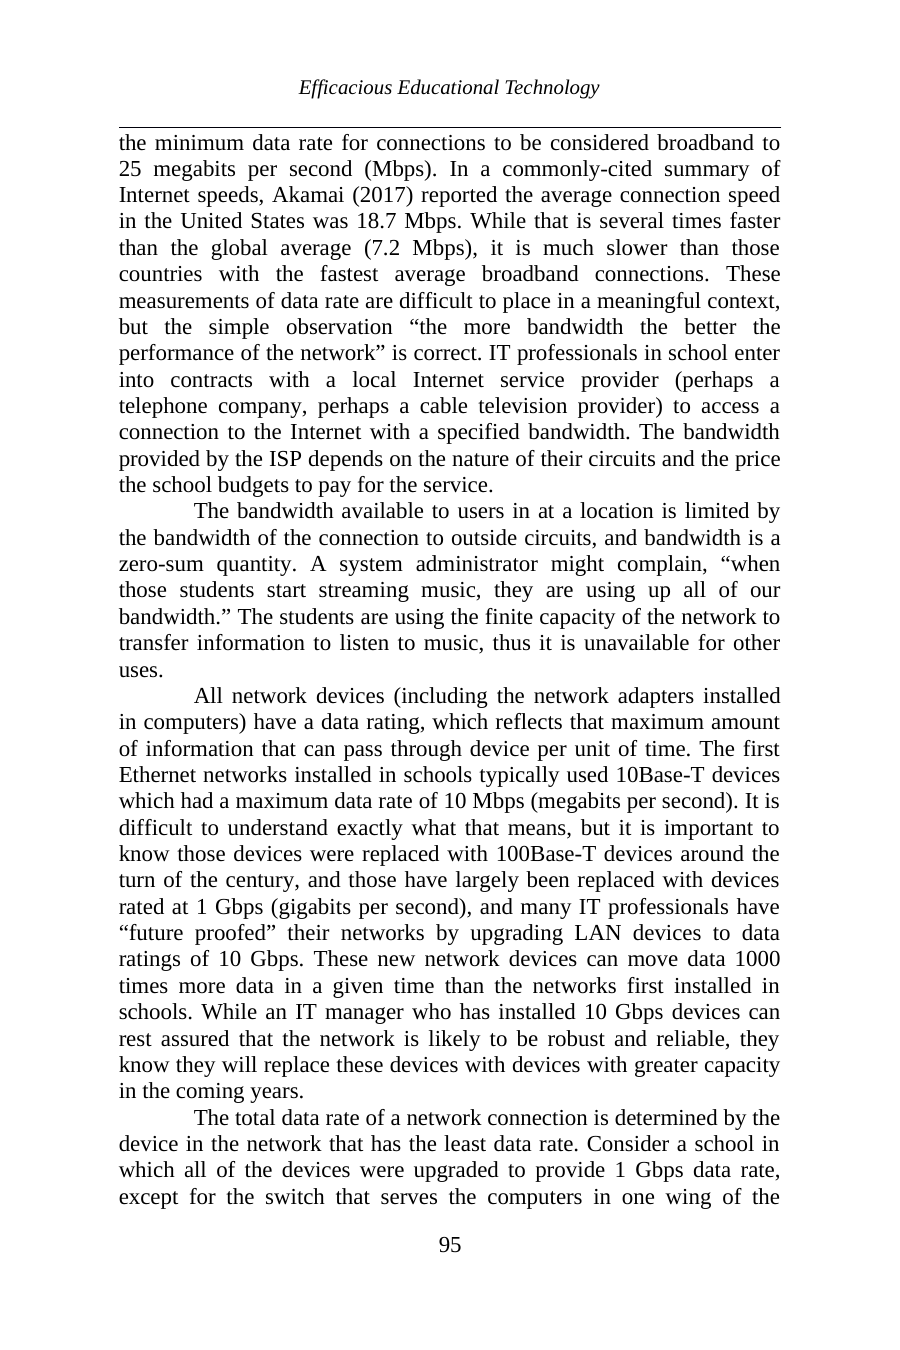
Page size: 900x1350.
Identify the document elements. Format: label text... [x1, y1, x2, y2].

text All network devices (including the network adapters installed in computers) have a data rating, which reflects that maximum amount of information that can pass through device per unit of time. The first Ethernet networks installed in schools typically used 10Base-T devices which had a maximum data rate of 10 Mbps (megabits per second). It is difficult to understand exactly what that means, but it is important to know those devices were replaced with 100Base-T devices around the turn of the century, and those have largely been replaced with devices rated at 1 Gbps (gigabits per second), and many IT professionals have “future proofed” their networks by upgrading LAN devices to data ratings of 10 Gbps. These new network devices can move data 1000 times more data in a given time than the networks first installed in schools. While an IT manager who has installed 10 Gbps devices can rest assured that the network is likely to be robust and reliable, they know they will replace these devices with devices with greater capacity in the coming years. [118, 682, 781, 1104]
text The bandwidth available to users in at a location is limited by the bandwidth of the connection to outside circuits, and bandwidth is a zero-sum quantity. A system administrator might complain, “when those students start streaming music, they are using up all of our bandwidth.” The students are using the finite capacity of the network to transfer information to listen to music, thus it is unavailable for other uses. [118, 497, 781, 682]
text The total data rate of a network connection is determined by the device in the network that has the least data rate. Consider a school in which all of the devices were upgraded to provide 1 Gbps data rate, except for the switch that serves the computers in one wing of the [118, 1104, 781, 1209]
text the minimum data rate for connections to be considered broadband to 25 megabits per second (Mbps). In a commonly-cited summary of Internet speeds, Akamai (2017) reported the average connection speed in the United States was 18.7 Mbps. While that is several times faster than the global average (7.2 Mbps), it is much slower than those countries with the fastest average broadband connections. These measurements of data rate are difficult to place in a meaningful context, but the simple observation “the more bandwidth the better the performance of the network” is correct. IT professionals in school enter into contracts with a local Internet service provider (perhaps a telephone company, perhaps a cable television provider) to access a connection to the Internet with a specified bandwidth. The bandwidth provided by the ISP depends on the nature of their circuits and the price the school budgets to pay for the service. [118, 128, 781, 497]
